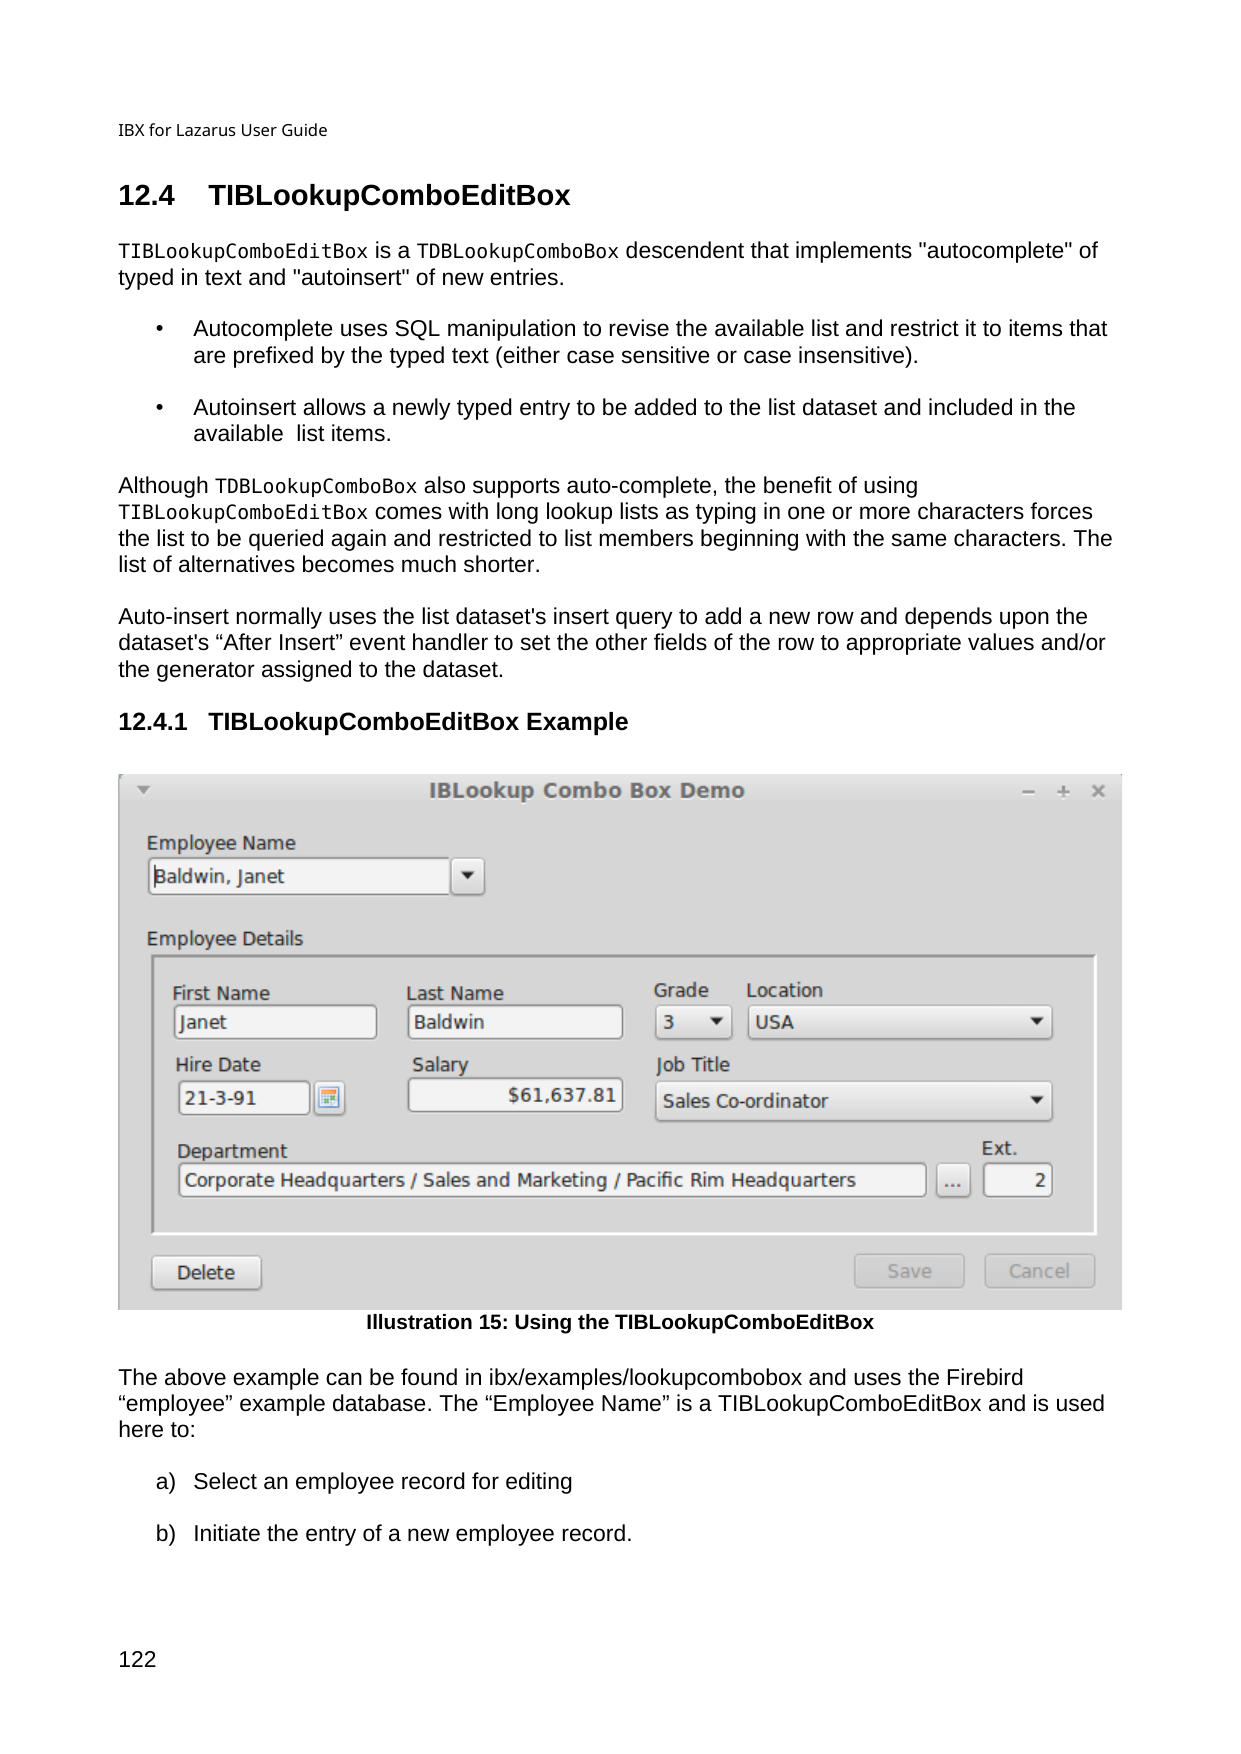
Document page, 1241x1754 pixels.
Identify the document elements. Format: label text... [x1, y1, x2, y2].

list Autocomplete uses SQL manipulation to revise the available list and restrict it to items that are prefixed by the typed text (either case sensitive or case insensitive). [156, 315, 1122, 368]
subtitle TIBLookupComboEditBox Example [118, 707, 1122, 736]
list Initiate the entry of a new employee record. [156, 1520, 1122, 1546]
text Illustration 15: Using the TIBLookupComboEditBox [118, 1310, 1122, 1333]
subtitle TIBLookupComboEditBox [118, 178, 1122, 212]
text The above example can be found in ibx/examples/lookupcombobox and uses the Firebird “employee” example database. The “Employee Name” is a TIBLookupComboEditBox and is used here to: [118, 1333, 1122, 1443]
text Although TDBLookupComboBox also supports auto-complete, the benefit of using TIBLookupComboEditBox comes with long lookup lists as typing in one or more characters forces the list to be queried again and restricted to list members beginning with the same characters. The list of alternatives becomes much shorter. [118, 472, 1122, 577]
list Select an employee record for editing [156, 1468, 1122, 1494]
list Autoinsert allows a newly typed entry to be added to the list dataset and included in the available list items. [156, 394, 1122, 446]
text [118, 762, 1122, 774]
picture [118, 774, 1123, 1310]
text Auto-insert normally uses the list dataset's insert query to add a new row and depends upon the dataset's “After Insert” event handler to set the other fields of the row to appropriate values and/or the generator assigned to the dataset. [118, 603, 1122, 682]
text TIBLookupComboEditBox is a TDBLookupComboBox descendent that implements "autocomplete" of typed in text and "autoinsert" of new entries. [118, 237, 1122, 290]
